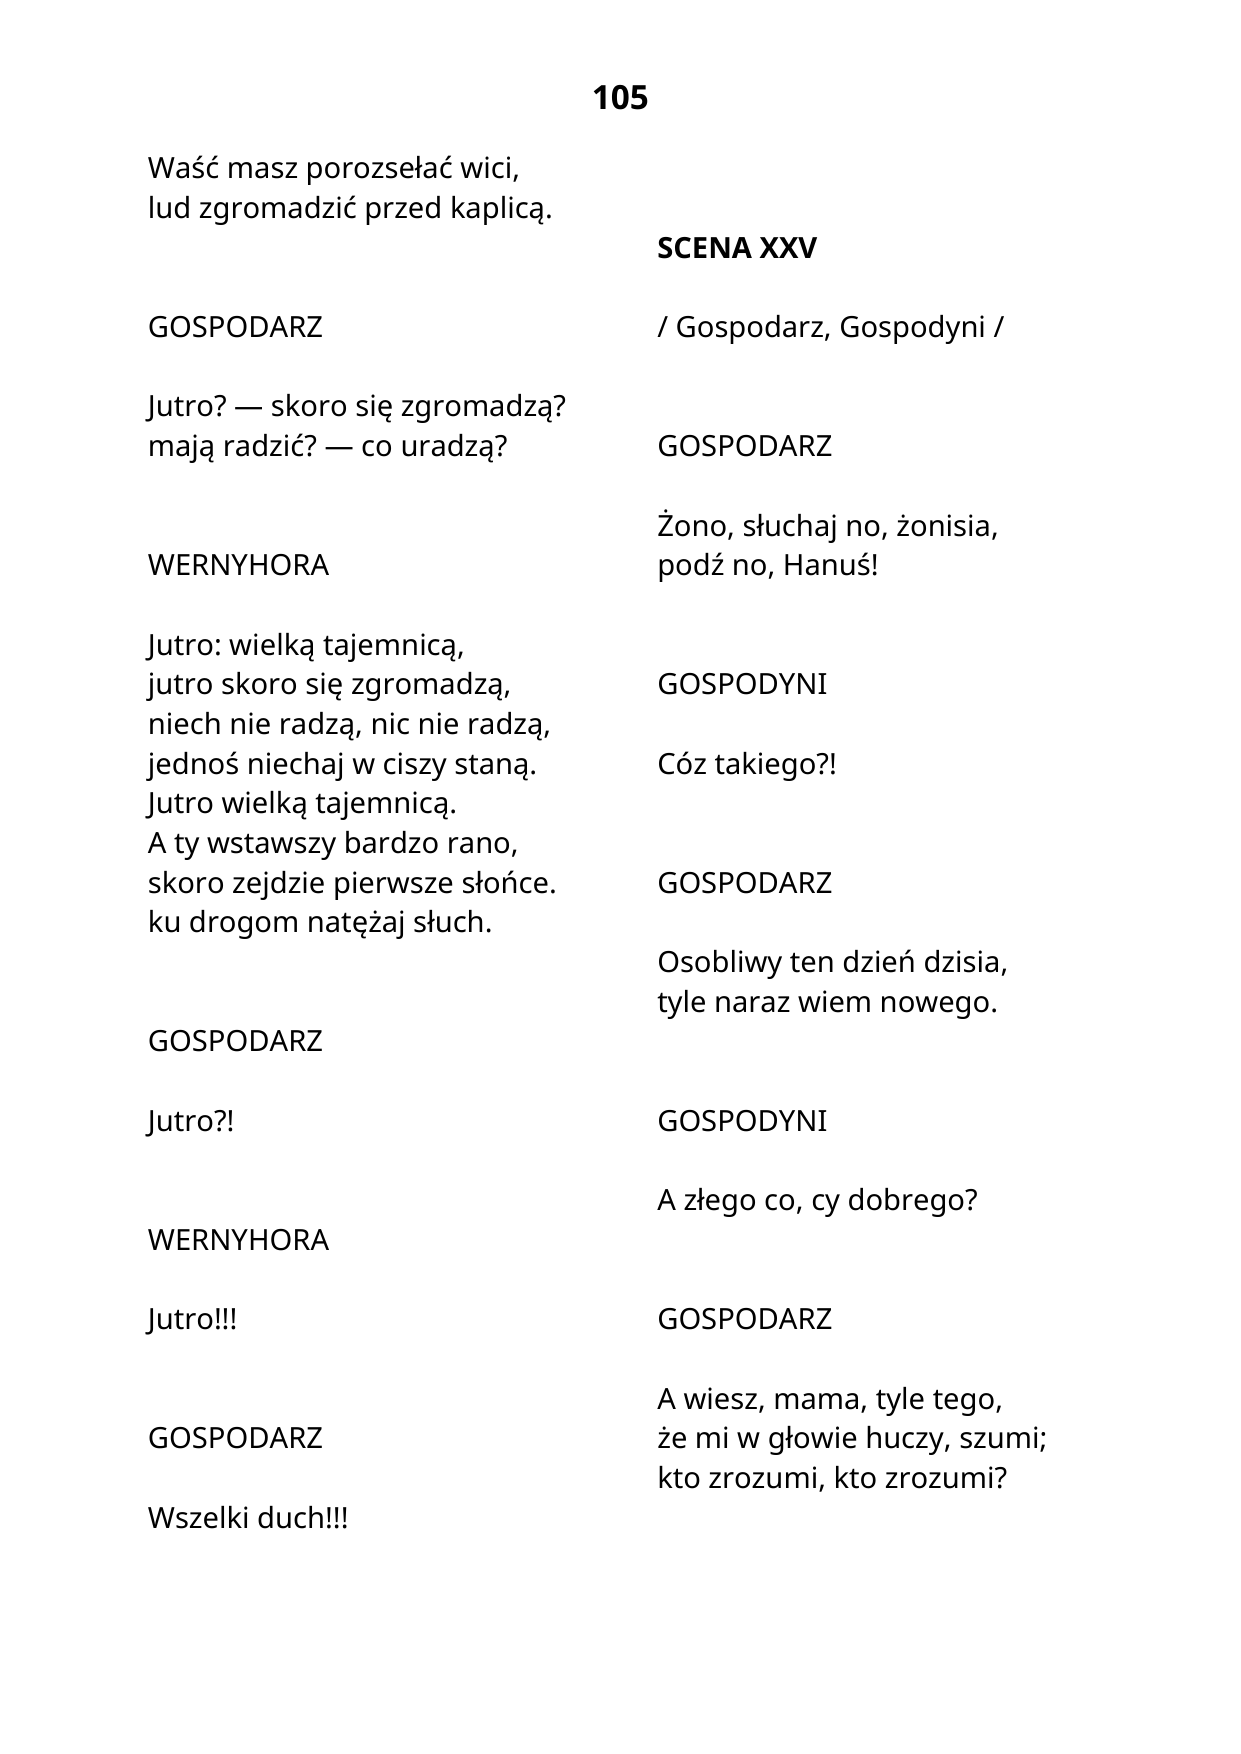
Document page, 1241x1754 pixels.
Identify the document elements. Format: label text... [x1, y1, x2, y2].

text WERNYHORA [148, 544, 583, 584]
text ku drogom natężaj słuch. [148, 902, 583, 941]
text Jutro: wielką tajemnicą, [148, 624, 583, 663]
text GOSPODARZ [148, 306, 583, 346]
text jutro skoro się zgromadzą, [148, 663, 583, 703]
text WERNYHORA [148, 1219, 583, 1259]
text GOSPODYNI [657, 1100, 1093, 1140]
text GOSPODARZ [148, 1021, 583, 1060]
text / Gospodarz, Gospodyni / [657, 306, 1093, 346]
text niech nie radzą, nic nie radzą, [148, 703, 583, 743]
text lud zgromadzić przed kaplicą. [148, 187, 583, 227]
text GOSPODYNI [657, 663, 1093, 703]
text GOSPODARZ [657, 862, 1093, 902]
text GOSPODARZ [657, 425, 1093, 465]
text GOSPODARZ [148, 1418, 583, 1457]
text podź no, Hanuś! [657, 544, 1093, 584]
text A wiesz, mama, tyle tego, [657, 1378, 1093, 1418]
text Cóz takiego?! [657, 743, 1093, 783]
text Waść masz porozsełać wici, [148, 148, 583, 187]
text Wszelki duch!!! [148, 1497, 583, 1537]
text Jutro wielką tajemnicą. [148, 783, 583, 822]
text skoro zejdzie pierwsze słońce. [148, 862, 583, 902]
text Osobliwy ten dzień dzisia, [657, 941, 1093, 981]
text SCENA XXV [657, 227, 1093, 267]
text jednoś niechaj w ciszy staną. [148, 743, 583, 783]
text tyle naraz wiem nowego. [657, 981, 1093, 1021]
text Żono, słuchaj no, żonisia, [657, 505, 1093, 544]
text Jutro?! [148, 1100, 583, 1140]
text A złego co, cy dobrego? [657, 1179, 1093, 1219]
text że mi w głowie huczy, szumi; [657, 1418, 1093, 1457]
text Jutro? — skoro się zgromadzą? [148, 386, 583, 425]
text kto zrozumi, kto zrozumi? [657, 1457, 1093, 1497]
text GOSPODARZ [657, 1298, 1093, 1338]
text A ty wstawszy bardzo rano, [148, 822, 583, 862]
text mają radzić? — co uradzą? [148, 425, 583, 465]
text Jutro!!! [148, 1298, 583, 1338]
